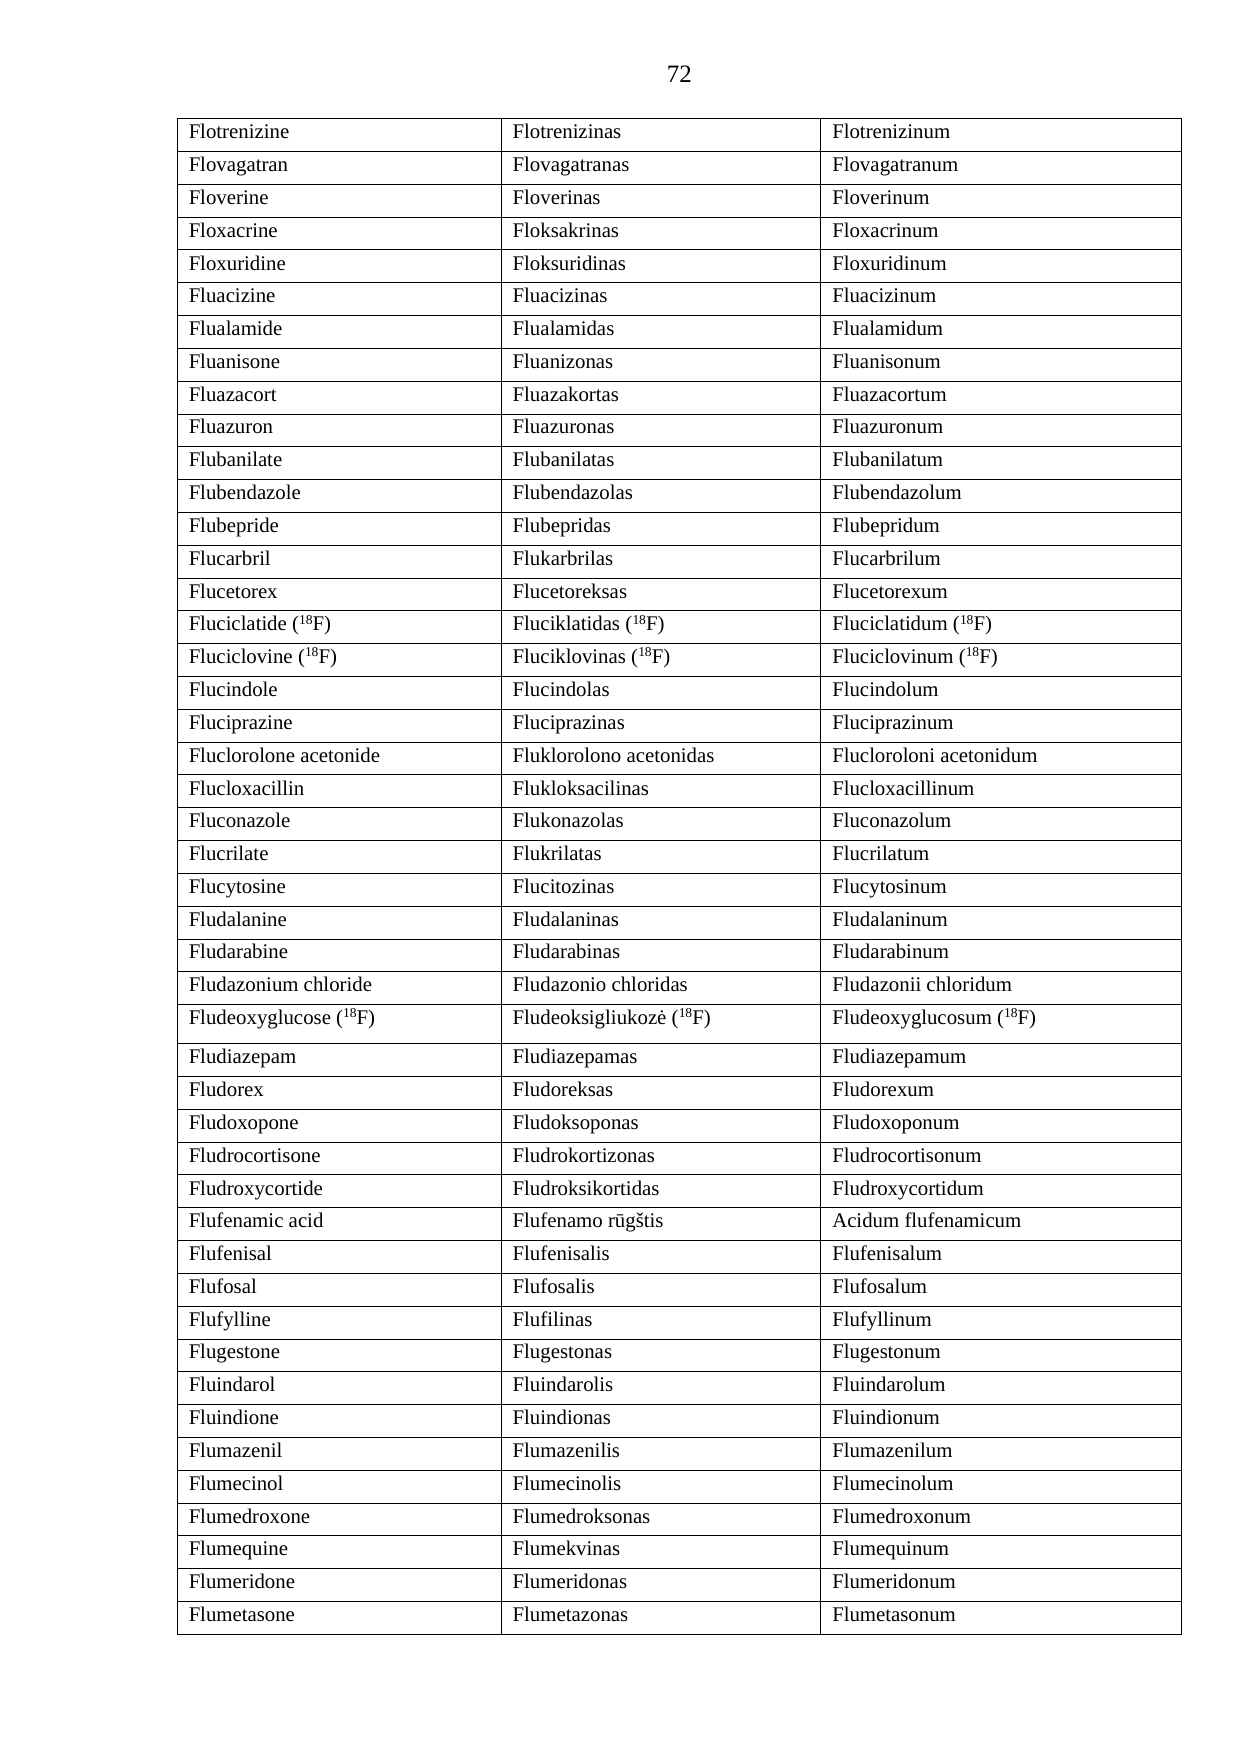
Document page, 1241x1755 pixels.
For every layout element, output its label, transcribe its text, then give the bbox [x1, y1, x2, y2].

table_cell Flumazenilum [821, 1438, 1181, 1470]
table_cell Flucarbril [178, 546, 501, 577]
table_cell Flufosalis [502, 1274, 820, 1306]
table_cell Fluazuronum [821, 415, 1181, 446]
table_cell Fluindarolis [502, 1372, 820, 1404]
table_cell Fludiazepam [178, 1044, 501, 1076]
table_cell Flumetasonum [821, 1602, 1181, 1634]
table_cell Flubanilatum [821, 447, 1181, 479]
table_cell Fluanizonas [502, 349, 820, 381]
table_cell Fluciclatidum (18F) [821, 611, 1181, 643]
table_cell Fludiazepamum [821, 1044, 1181, 1076]
table_cell Fluazacort [178, 382, 501, 413]
table_cell Flumetasone [178, 1602, 501, 1634]
table_cell Fludorex [178, 1077, 501, 1109]
table_cell Flumedroxonum [821, 1504, 1181, 1535]
table_cell Flucetorex [178, 579, 501, 610]
table_cell Flubepride [178, 513, 501, 545]
table_cell Flukrilatas [502, 841, 820, 873]
table_cell Flucloxacillin [178, 775, 501, 807]
table_cell Flucitozinas [502, 874, 820, 906]
table_cell Fluacizinas [502, 283, 820, 315]
table_cell Fluazacortum [821, 382, 1181, 413]
table_cell Fluindarol [178, 1372, 501, 1404]
table_cell Fludorexum [821, 1077, 1181, 1109]
table_cell Floksakrinas [502, 218, 820, 249]
table_cell Fluclorolone acetonide [178, 743, 501, 774]
table_cell Flufenisalum [821, 1241, 1181, 1273]
table_cell Flumetazonas [502, 1602, 820, 1634]
table_cell Flovagatranum [821, 152, 1181, 184]
table_cell Fludoksoponas [502, 1110, 820, 1142]
table_cell Flumecinolis [502, 1471, 820, 1502]
table_cell Flubanilate [178, 447, 501, 479]
table_cell Fludalaninas [502, 907, 820, 938]
table_cell Fludalaninum [821, 907, 1181, 938]
table_cell Flugestone [178, 1340, 501, 1371]
table_cell Flovagatran [178, 152, 501, 184]
table_cell Flubendazolas [502, 480, 820, 512]
table_cell Flualamidas [502, 316, 820, 348]
table_cell Fluciclovine (18F) [178, 644, 501, 676]
table_cell Flucloxacillinum [821, 775, 1181, 807]
table_cell Flubepridas [502, 513, 820, 545]
table_cell Flufenamic acid [178, 1208, 501, 1240]
table_cell Flumecinolum [821, 1471, 1181, 1502]
table_cell Floxuridine [178, 250, 501, 282]
table_cell Flucetorexum [821, 579, 1181, 610]
table_cell Fludrokortizonas [502, 1143, 820, 1174]
table_cell Flucrilatum [821, 841, 1181, 873]
table_cell Flumedroksonas [502, 1504, 820, 1535]
table_cell Fluindionas [502, 1405, 820, 1437]
table_cell Flumekvinas [502, 1536, 820, 1568]
table_cell Flucarbrilum [821, 546, 1181, 577]
table_cell Fludrocortisonum [821, 1143, 1181, 1174]
table_cell Fludoreksas [502, 1077, 820, 1109]
table_cell Fluazakortas [502, 382, 820, 413]
table_cell Fluciklovinas (18F) [502, 644, 820, 676]
table_cell Flucindole [178, 677, 501, 709]
table_cell Flualamide [178, 316, 501, 348]
table_cell Fludeoxyglucose (18F) [178, 1005, 501, 1043]
table_cell Fluconazolum [821, 808, 1181, 840]
table_cell Fluciprazinum [821, 710, 1181, 742]
table_cell Flubendazolum [821, 480, 1181, 512]
table_cell Fluciklatidas (18F) [502, 611, 820, 643]
table_cell Flumecinol [178, 1471, 501, 1502]
table_cell Fluciclovinum (18F) [821, 644, 1181, 676]
table_cell Fludoxoponum [821, 1110, 1181, 1142]
table_cell Fluindionum [821, 1405, 1181, 1437]
table_cell Flugestonas [502, 1340, 820, 1371]
table_cell Fluindione [178, 1405, 501, 1437]
table_cell Fludarabinas [502, 940, 820, 971]
table_cell Floverinum [821, 185, 1181, 217]
table_cell Fludeoksigliukozė (18F) [502, 1005, 820, 1043]
table_cell Flucrilate [178, 841, 501, 873]
table_cell Fluciprazine [178, 710, 501, 742]
table_cell Flualamidum [821, 316, 1181, 348]
table_cell Floksuridinas [502, 250, 820, 282]
table_cell Floverine [178, 185, 501, 217]
table_cell Flucytosinum [821, 874, 1181, 906]
table_cell Fludroksikortidas [502, 1175, 820, 1207]
table_cell Flotrenizine [178, 119, 501, 151]
table_cell Fluciprazinas [502, 710, 820, 742]
table_cell Fluacizine [178, 283, 501, 315]
table_cell Flumazenilis [502, 1438, 820, 1470]
table_cell Fluazuronas [502, 415, 820, 446]
table_cell Floverinas [502, 185, 820, 217]
table_cell Fludazonium chloride [178, 972, 501, 1004]
table_cell Flumeridone [178, 1569, 501, 1601]
table_cell Flufenisalis [502, 1241, 820, 1273]
table_cell Flufilinas [502, 1307, 820, 1338]
table_cell Flovagatranas [502, 152, 820, 184]
table_cell Flukloksacilinas [502, 775, 820, 807]
table_cell Flucytosine [178, 874, 501, 906]
table_cell Flubanilatas [502, 447, 820, 479]
table_cell Flumeridonas [502, 1569, 820, 1601]
table_cell Flufylline [178, 1307, 501, 1338]
table_cell Floxacrine [178, 218, 501, 249]
table_cell Flukarbrilas [502, 546, 820, 577]
table_cell Flufyllinum [821, 1307, 1181, 1338]
table_cell Flubepridum [821, 513, 1181, 545]
table_cell Fluacizinum [821, 283, 1181, 315]
table_cell Floxuridinum [821, 250, 1181, 282]
table_cell Flugestonum [821, 1340, 1181, 1371]
table_cell Fludarabinum [821, 940, 1181, 971]
table_cell Fludrocortisone [178, 1143, 501, 1174]
table_cell Flucindolum [821, 677, 1181, 709]
table_cell Fludroxycortidum [821, 1175, 1181, 1207]
table_cell Fluklorolono acetonidas [502, 743, 820, 774]
table_cell Fludroxycortide [178, 1175, 501, 1207]
table_cell Flufenisal [178, 1241, 501, 1273]
table_cell Fludeoxyglucosum (18F) [821, 1005, 1181, 1043]
table_cell Fluanisone [178, 349, 501, 381]
table_cell Acidum flufenamicum [821, 1208, 1181, 1240]
table_cell Fluanisonum [821, 349, 1181, 381]
table_cell Flumazenil [178, 1438, 501, 1470]
table_cell Flumeridonum [821, 1569, 1181, 1601]
table_cell Floxacrinum [821, 218, 1181, 249]
table_cell Fluindarolum [821, 1372, 1181, 1404]
table_cell Fludarabine [178, 940, 501, 971]
table_cell Flucloroloni acetonidum [821, 743, 1181, 774]
table_cell Fluciclatide (18F) [178, 611, 501, 643]
table_cell Flufosal [178, 1274, 501, 1306]
table_cell Fludazonio chloridas [502, 972, 820, 1004]
table_cell Fluconazole [178, 808, 501, 840]
table_cell Flotrenizinum [821, 119, 1181, 151]
table_cell Flufosalum [821, 1274, 1181, 1306]
table_cell Flotrenizinas [502, 119, 820, 151]
table_cell Flubendazole [178, 480, 501, 512]
table_cell Flucindolas [502, 677, 820, 709]
table_cell Fludiazepamas [502, 1044, 820, 1076]
table_cell Flucetoreksas [502, 579, 820, 610]
table_cell Flumedroxone [178, 1504, 501, 1535]
table_cell Flumequinum [821, 1536, 1181, 1568]
table_cell Flukonazolas [502, 808, 820, 840]
table_cell Fluazuron [178, 415, 501, 446]
table_cell Flufenamo rūgštis [502, 1208, 820, 1240]
table_cell Fludalanine [178, 907, 501, 938]
table_cell Fludazonii chloridum [821, 972, 1181, 1004]
table_cell Flumequine [178, 1536, 501, 1568]
table_cell Fludoxopone [178, 1110, 501, 1142]
